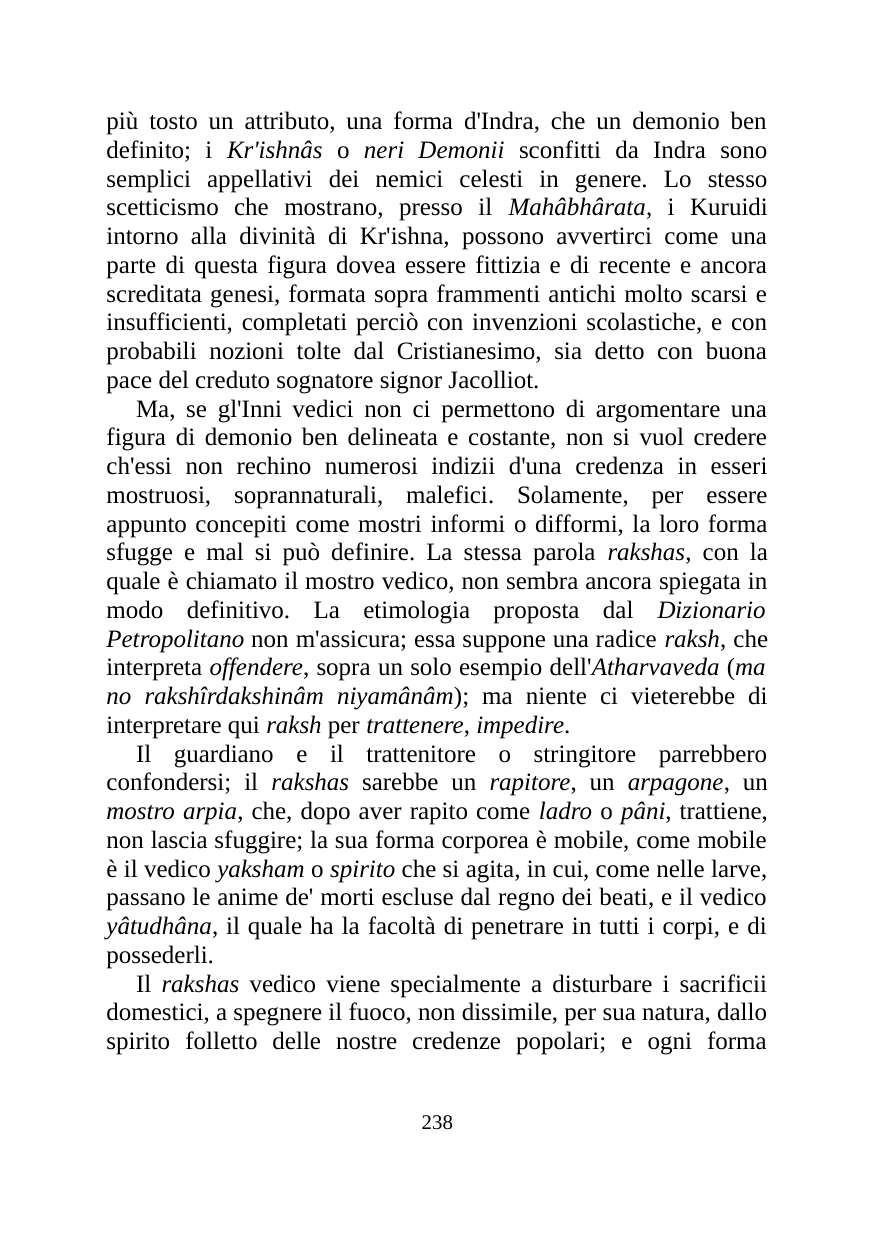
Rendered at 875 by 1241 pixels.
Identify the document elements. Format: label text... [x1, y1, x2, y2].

text Il guardiano e il trattenitore o stringitore parrebbero confondersi; il rakshas sarebbe un rapitore, un arpagone, un mostro arpia, che, dopo aver rapito come ladro o pâni, trattiene, non lascia sfuggire; la sua forma corporea è mobile, come mobile è il vedico yaksham o spirito che si agita, in cui, come nelle larve, passano le anime de' morti escluse dal regno dei beati, e il vedico yâtudhâna, il quale ha la facoltà di penetrare in tutti i corpi, e di possederli. [106, 739, 768, 969]
text più tosto un attributo, una forma d'Indra, che un demonio ben definito; i Kr'ishnâs o neri Demonii sconfitti da Indra sono semplici appellativi dei nemici celesti in genere. Lo stesso scetticismo che mostrano, presso il Mahâbhârata, i Kuruidi intorno alla divinità di Kr'ishna, possono avvertirci come una parte di questa figura dovea essere fittizia e di recente e ancora screditata genesi, formata sopra frammenti antichi molto scarsi e insufficienti, completati perciò con invenzioni scolastiche, e con probabili nozioni tolte dal Cristianesimo, sia detto con buona pace del creduto sognatore signor Jacolliot. [106, 106, 768, 394]
text Ma, se gl'Inni vedici non ci permettono di argomentare una figura di demonio ben delineata e costante, non si vuol credere ch'essi non rechino numerosi indizii d'una credenza in esseri mostruosi, soprannaturali, malefici. Solamente, per essere appunto concepiti come mostri informi o difformi, la loro forma sfugge e mal si può definire. La stessa parola rakshas, con la quale è chiamato il mostro vedico, non sembra ancora spiegata in modo definitivo. La etimologia proposta dal Dizionario Petropolitano non m'assicura; essa suppone una radice raksh, che interpreta offendere, sopra un solo esempio dell'Atharvaveda (ma no rakshîrdakshinâm niyamânâm); ma niente ci vieterebbe di interpretare qui raksh per trattenere, impedire. [106, 394, 768, 739]
text Il rakshas vedico viene specialmente a disturbare i sacrificii domestici, a spegnere il fuoco, non dissimile, per sua natura, dallo spirito folletto delle nostre credenze popolari; e ogni forma [106, 969, 768, 1055]
